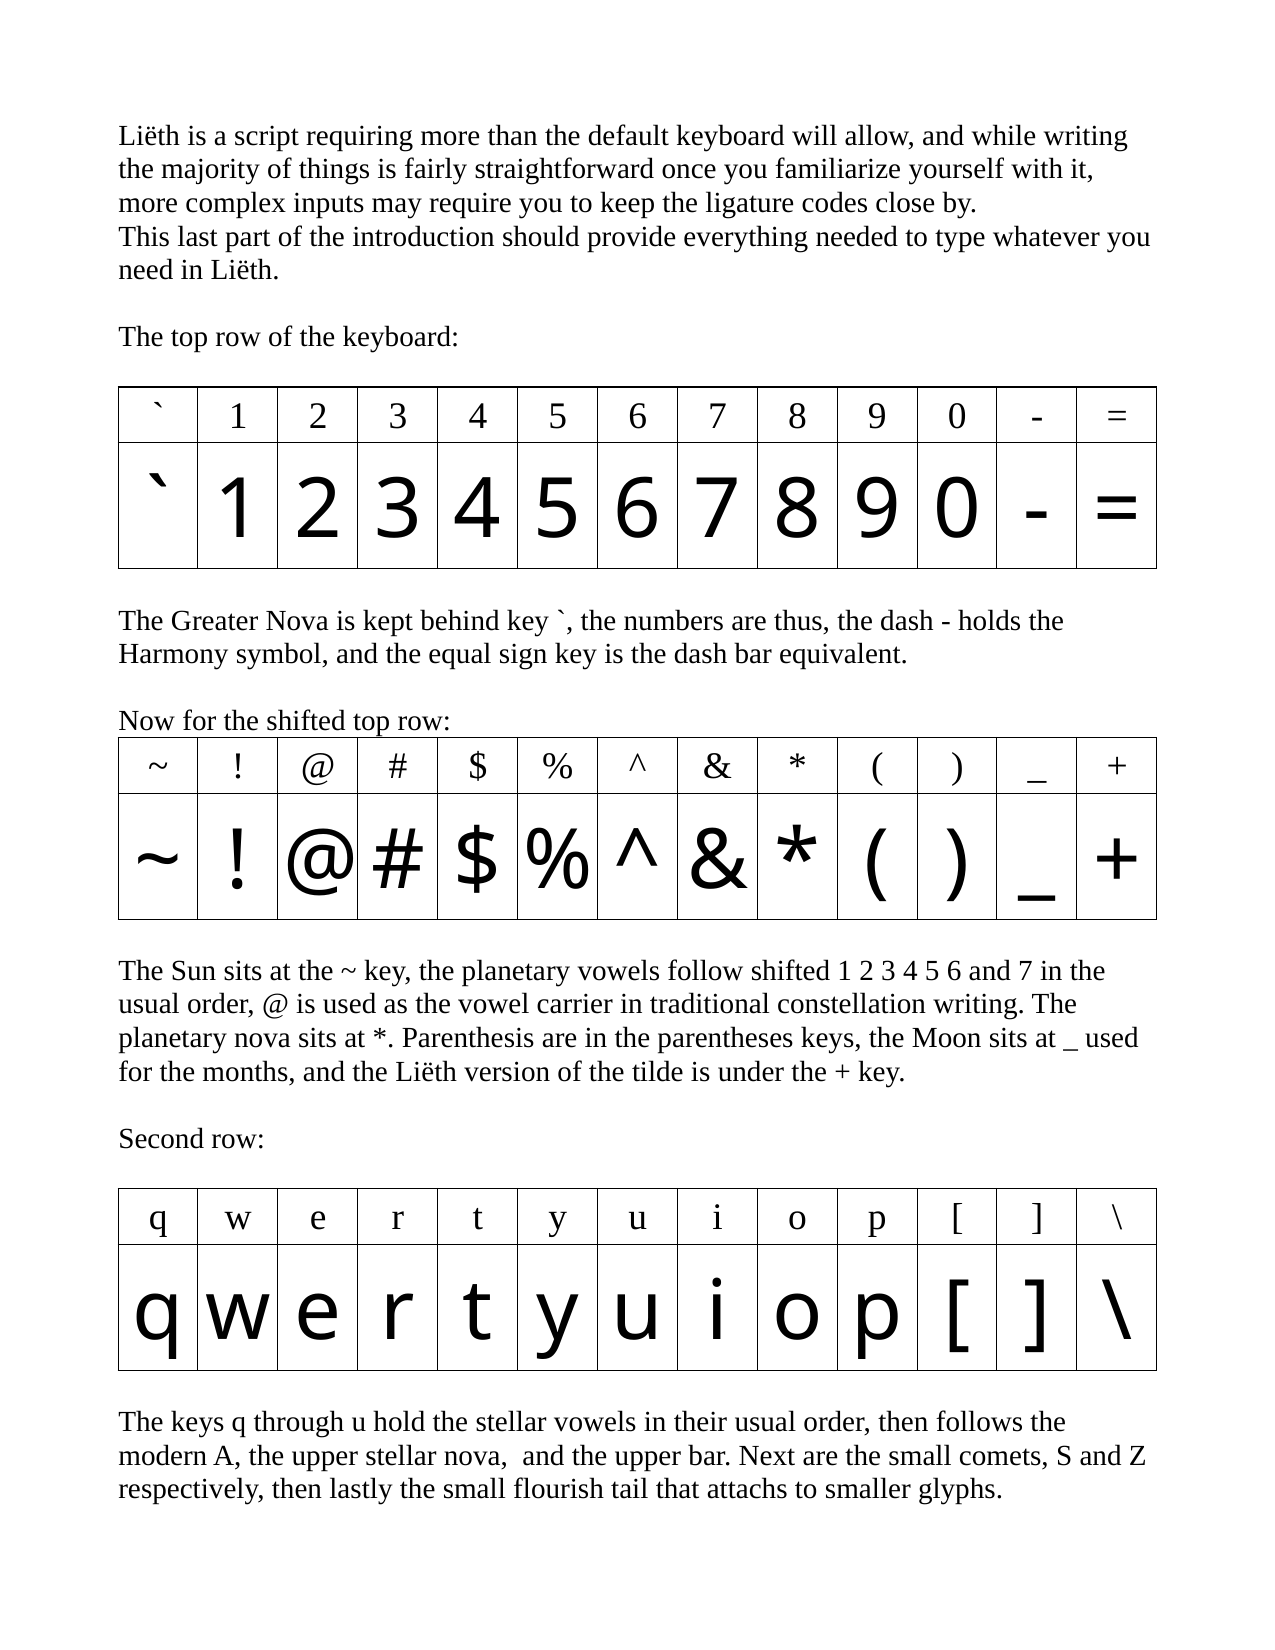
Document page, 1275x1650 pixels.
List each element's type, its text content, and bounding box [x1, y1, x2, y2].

table_header ! [198, 738, 277, 792]
table_cell e [278, 1245, 357, 1369]
table_cell r [358, 1245, 437, 1369]
table_cell + [1077, 794, 1156, 918]
table_header ( [838, 738, 917, 792]
table_cell - [997, 443, 1076, 568]
table_header 0 [918, 388, 996, 442]
table_cell o [758, 1245, 837, 1369]
table_header w [198, 1189, 277, 1243]
table_cell ^ [598, 794, 677, 918]
table_cell \ [1077, 1245, 1156, 1369]
table_cell u [598, 1245, 677, 1369]
table_cell 5 [518, 443, 597, 568]
table_header ) [918, 738, 996, 792]
table_header t [438, 1189, 517, 1243]
table_header & [678, 738, 757, 792]
table_header ` [119, 388, 197, 442]
table_cell ! [198, 794, 277, 918]
table_header o [758, 1189, 837, 1243]
table_cell @ [278, 794, 357, 918]
table_cell i [678, 1245, 757, 1369]
table_header $ [438, 738, 517, 792]
table_cell % [518, 794, 597, 918]
text This last part of the introduction should provide everything needed to type whatever you need in Liëth. [118, 219, 1157, 286]
table_header 9 [838, 388, 917, 442]
table_header * [758, 738, 837, 792]
table_header u [598, 1189, 677, 1243]
table_cell 1 [198, 443, 277, 568]
table_header [ [918, 1189, 996, 1243]
text The top row of the keyboard: [118, 319, 1157, 353]
table_header 5 [518, 388, 597, 442]
table_header _ [997, 738, 1076, 792]
table_header r [358, 1189, 437, 1243]
table_cell p [838, 1245, 917, 1369]
table_cell 2 [278, 443, 357, 568]
table_header 6 [598, 388, 677, 442]
table_cell 3 [358, 443, 437, 568]
table_cell ) [918, 794, 996, 918]
table_cell [ [918, 1245, 996, 1369]
table_cell ] [997, 1245, 1076, 1369]
table_header ^ [598, 738, 677, 792]
table_header 3 [358, 388, 437, 442]
table_header q [119, 1189, 197, 1243]
table_cell & [678, 794, 757, 918]
table_cell 6 [598, 443, 677, 568]
table_cell $ [438, 794, 517, 918]
table_cell 4 [438, 443, 517, 568]
table_cell t [438, 1245, 517, 1369]
table_cell 8 [758, 443, 837, 568]
text The Sun sits at the ~ key, the planetary vowels follow shifted 1 2 3 4 5 6 and 7 in the usual order, @ is used as the vowel carrier in traditional constellation writing. The planetary nova sits at *. Parenthesis are in the parentheses keys, the Moon sits at _ used for the months, and the Liëth version of the tilde is under the + key. [118, 953, 1157, 1087]
table_header 1 [198, 388, 277, 442]
table_header ~ [119, 738, 197, 792]
table_cell w [198, 1245, 277, 1369]
table_header y [518, 1189, 597, 1243]
table_header 2 [278, 388, 357, 442]
table_cell ~ [119, 794, 197, 918]
table_header i [678, 1189, 757, 1243]
table_header 7 [678, 388, 757, 442]
table_header @ [278, 738, 357, 792]
table_header % [518, 738, 597, 792]
table_header = [1077, 388, 1156, 442]
text Second row: [118, 1121, 1157, 1154]
text The Greater Nova is kept behind key `, the numbers are thus, the dash - holds the Harmony symbol, and the equal sign key is the dash bar equivalent. [118, 603, 1157, 670]
table_header - [997, 388, 1076, 442]
table_header 4 [438, 388, 517, 442]
table_cell ( [838, 794, 917, 918]
table_header 8 [758, 388, 837, 442]
table_header e [278, 1189, 357, 1243]
table_cell q [119, 1245, 197, 1369]
table_cell = [1077, 443, 1156, 568]
table_cell y [518, 1245, 597, 1369]
table_cell 7 [678, 443, 757, 568]
table_cell * [758, 794, 837, 918]
table_header ] [997, 1189, 1076, 1243]
table_cell ` [119, 443, 197, 568]
table_cell _ [997, 794, 1076, 918]
table_header \ [1077, 1189, 1156, 1243]
text The keys q through u hold the stellar vowels in their usual order, then follows the modern A, the upper stellar nova, and the upper bar. Next are the small comets, S and Z respectively, then lastly the small flourish tail that attachs to smaller glyphs. [118, 1404, 1157, 1505]
table_cell # [358, 794, 437, 918]
table_header p [838, 1189, 917, 1243]
text Now for the shifted top row: [118, 703, 1157, 737]
table_header # [358, 738, 437, 792]
table_cell 0 [918, 443, 996, 568]
text Liëth is a script requiring more than the default keyboard will allow, and while writing the majority of things is fairly straightforward once you familiarize yourself with it, more complex inputs may require you to keep the ligature codes close by. [118, 118, 1157, 219]
table_header + [1077, 738, 1156, 792]
table_cell 9 [838, 443, 917, 568]
